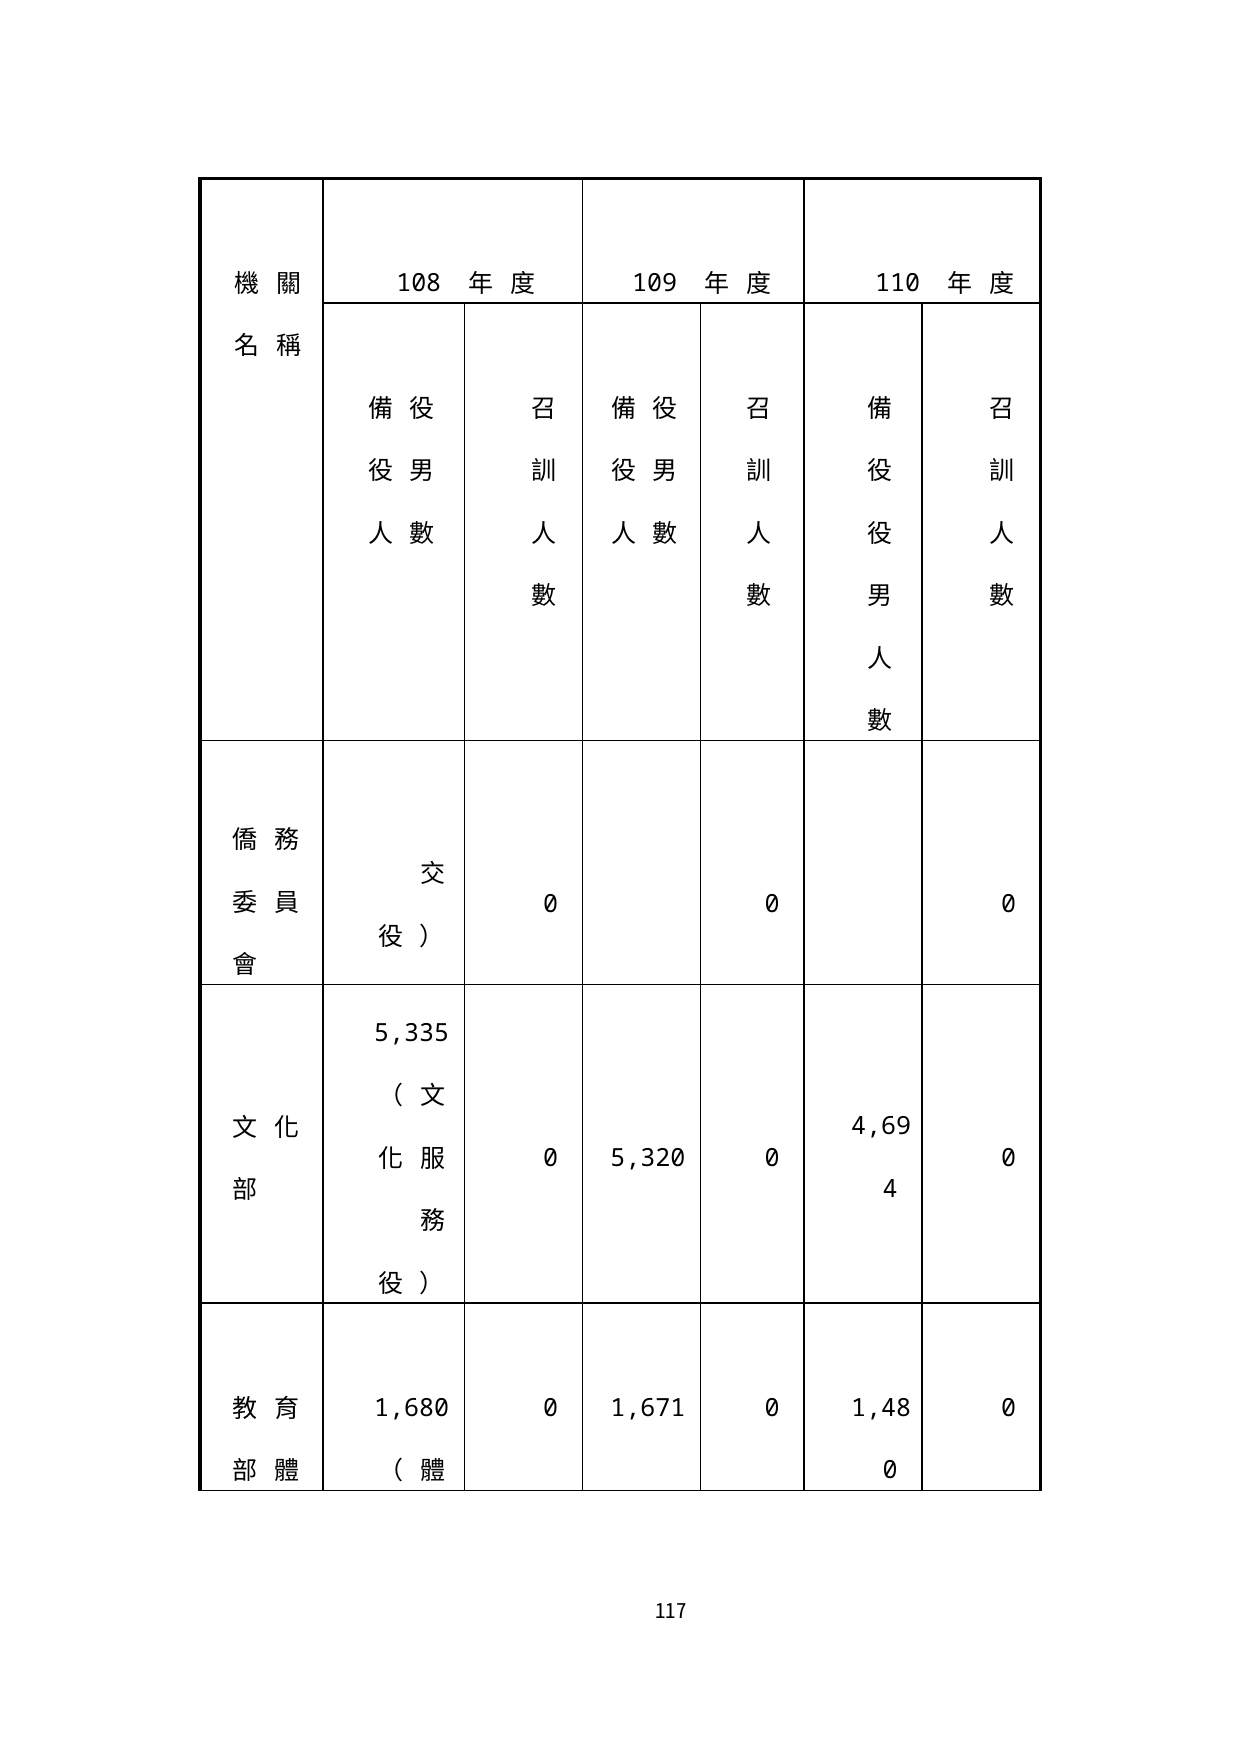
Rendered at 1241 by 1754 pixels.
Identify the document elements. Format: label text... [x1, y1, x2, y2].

table_cell 教育部體 [202, 1304, 322, 1490]
table_cell 5,320 [583, 985, 700, 1302]
table_cell 召訓人數 [465, 304, 582, 740]
table_cell 4,694 [805, 985, 921, 1302]
table_header 機關名稱 [202, 180, 322, 740]
table_cell 0 [923, 985, 1039, 1302]
table_cell 備役役男人數 [324, 304, 464, 740]
table_cell 0 [465, 985, 582, 1302]
table_cell [805, 741, 921, 983]
table_cell 文化部 [202, 985, 322, 1302]
table_cell 1,680 （體 [324, 1304, 464, 1490]
table_cell 交役） [324, 741, 464, 983]
table_cell 召訓人數 [701, 304, 803, 740]
table_cell 1,480 [805, 1304, 921, 1490]
table_cell 0 [701, 741, 803, 983]
table_cell 備役役男人數 [805, 304, 921, 740]
table_cell 備役役男人數 [583, 304, 700, 740]
table_cell 0 [465, 741, 582, 983]
table_cell 0 [923, 1304, 1039, 1490]
table_header 110年度 [805, 180, 1039, 302]
table_header 109年度 [583, 180, 803, 302]
table_header 108年度 [324, 180, 582, 302]
table_cell 0 [923, 741, 1039, 983]
table_cell 5,335 （文化服務役） [324, 985, 464, 1302]
table_cell 0 [701, 985, 803, 1302]
table_cell 0 [465, 1304, 582, 1490]
table_cell [583, 741, 700, 983]
table_cell 0 [701, 1304, 803, 1490]
table_cell 1,671 [583, 1304, 700, 1490]
table_cell 召訓人數 [923, 304, 1039, 740]
table_cell 僑務委員會 [202, 741, 322, 983]
